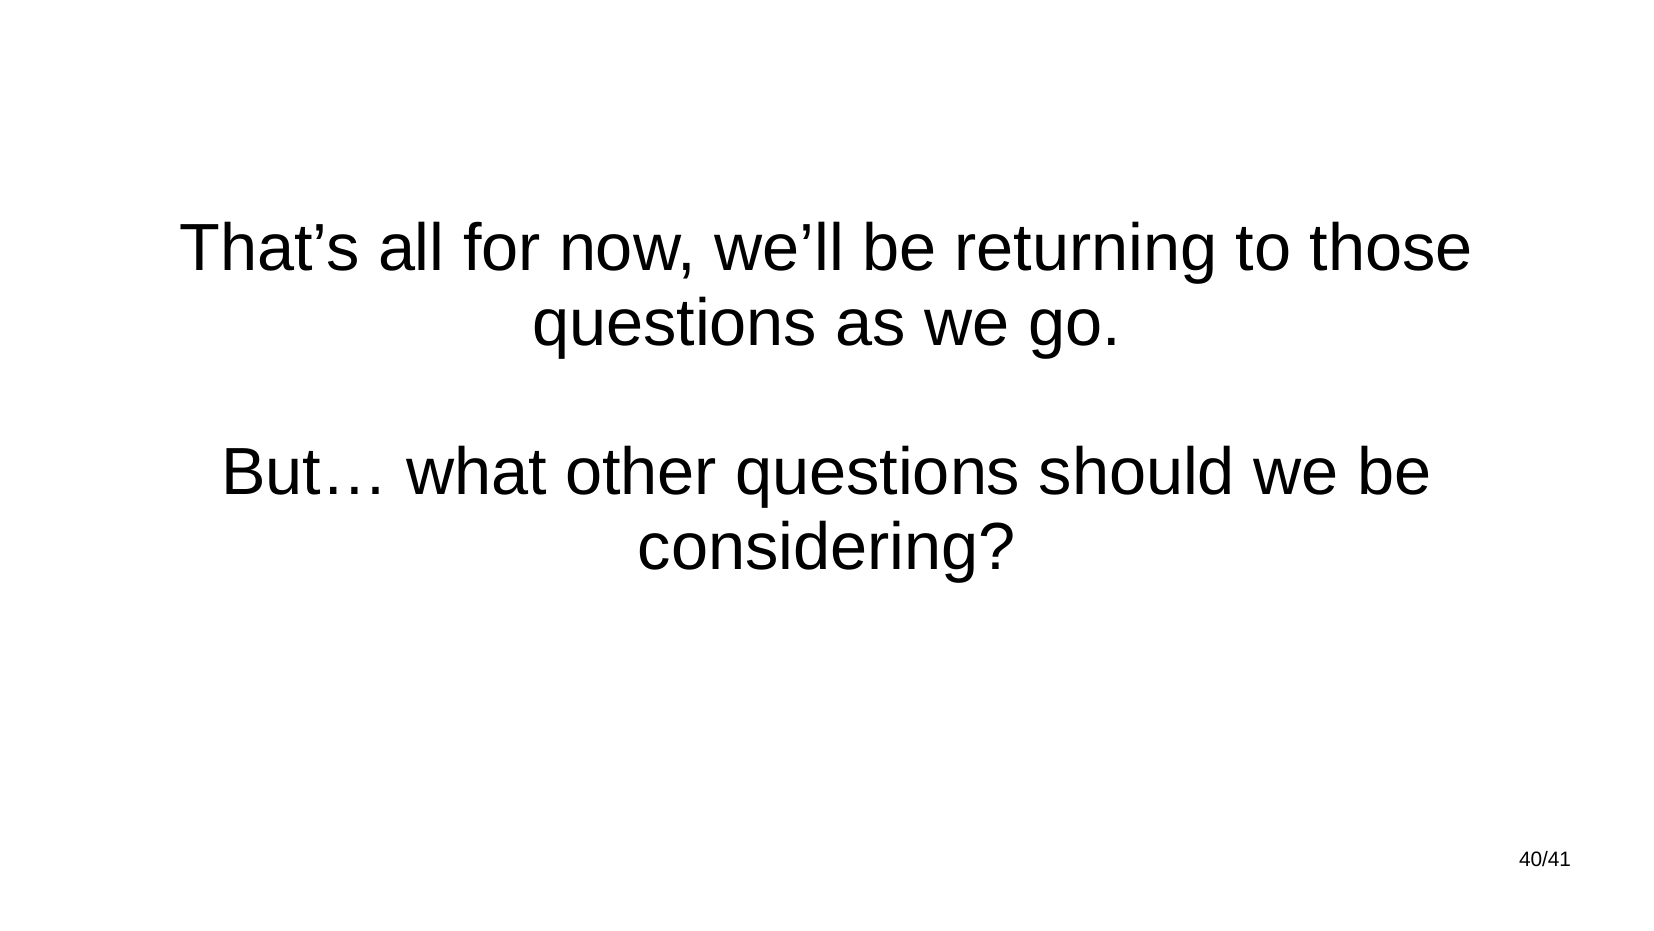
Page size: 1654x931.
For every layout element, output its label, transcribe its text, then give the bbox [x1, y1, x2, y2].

subtitle That’s all for now, we’ll be returning to those questions as we go. But… what other questions should we be considering? [82, 37, 1571, 757]
